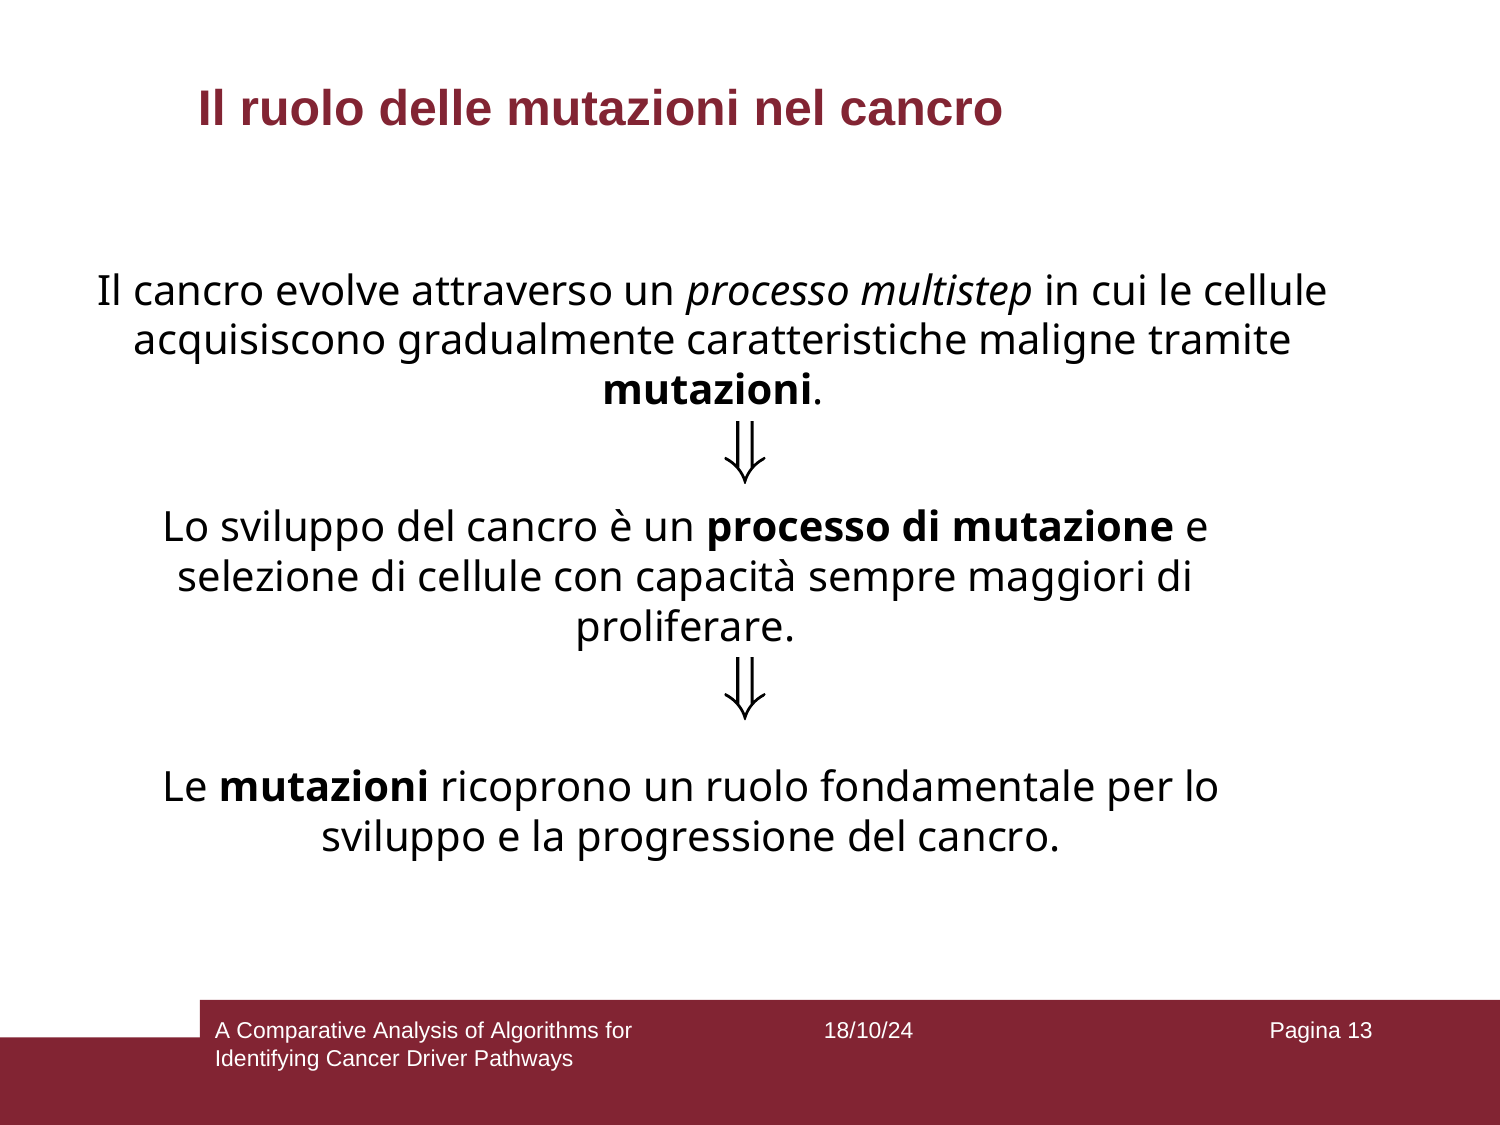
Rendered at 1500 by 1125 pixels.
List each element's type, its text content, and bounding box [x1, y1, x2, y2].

text_box A Comparative Analysis of Algorithms for Identifying Cancer Driver Pathways [199, 1008, 676, 1084]
text_box 18/10/24 [712, 1008, 1026, 1084]
text_box Lo sviluppo del cancro è un processo di mutazione e selezione di cellule con capacità sempre maggiori di proliferare. [147, 492, 1365, 648]
picture [724, 421, 766, 484]
text_box Il cancro evolve attraverso un processo multistep in cui le cellule acquisiscono gradualmente caratteristiche maligne tramite mutazioni. [82, 255, 1415, 421]
title Il ruolo delle mutazioni nel cancro [183, 67, 1400, 150]
text_box Pagina <number> [1074, 1008, 1388, 1084]
text_box Le mutazioni ricoprono un ruolo fondamentale per lo sviluppo e la progressione del cancro. [147, 751, 1365, 908]
picture [724, 657, 766, 721]
